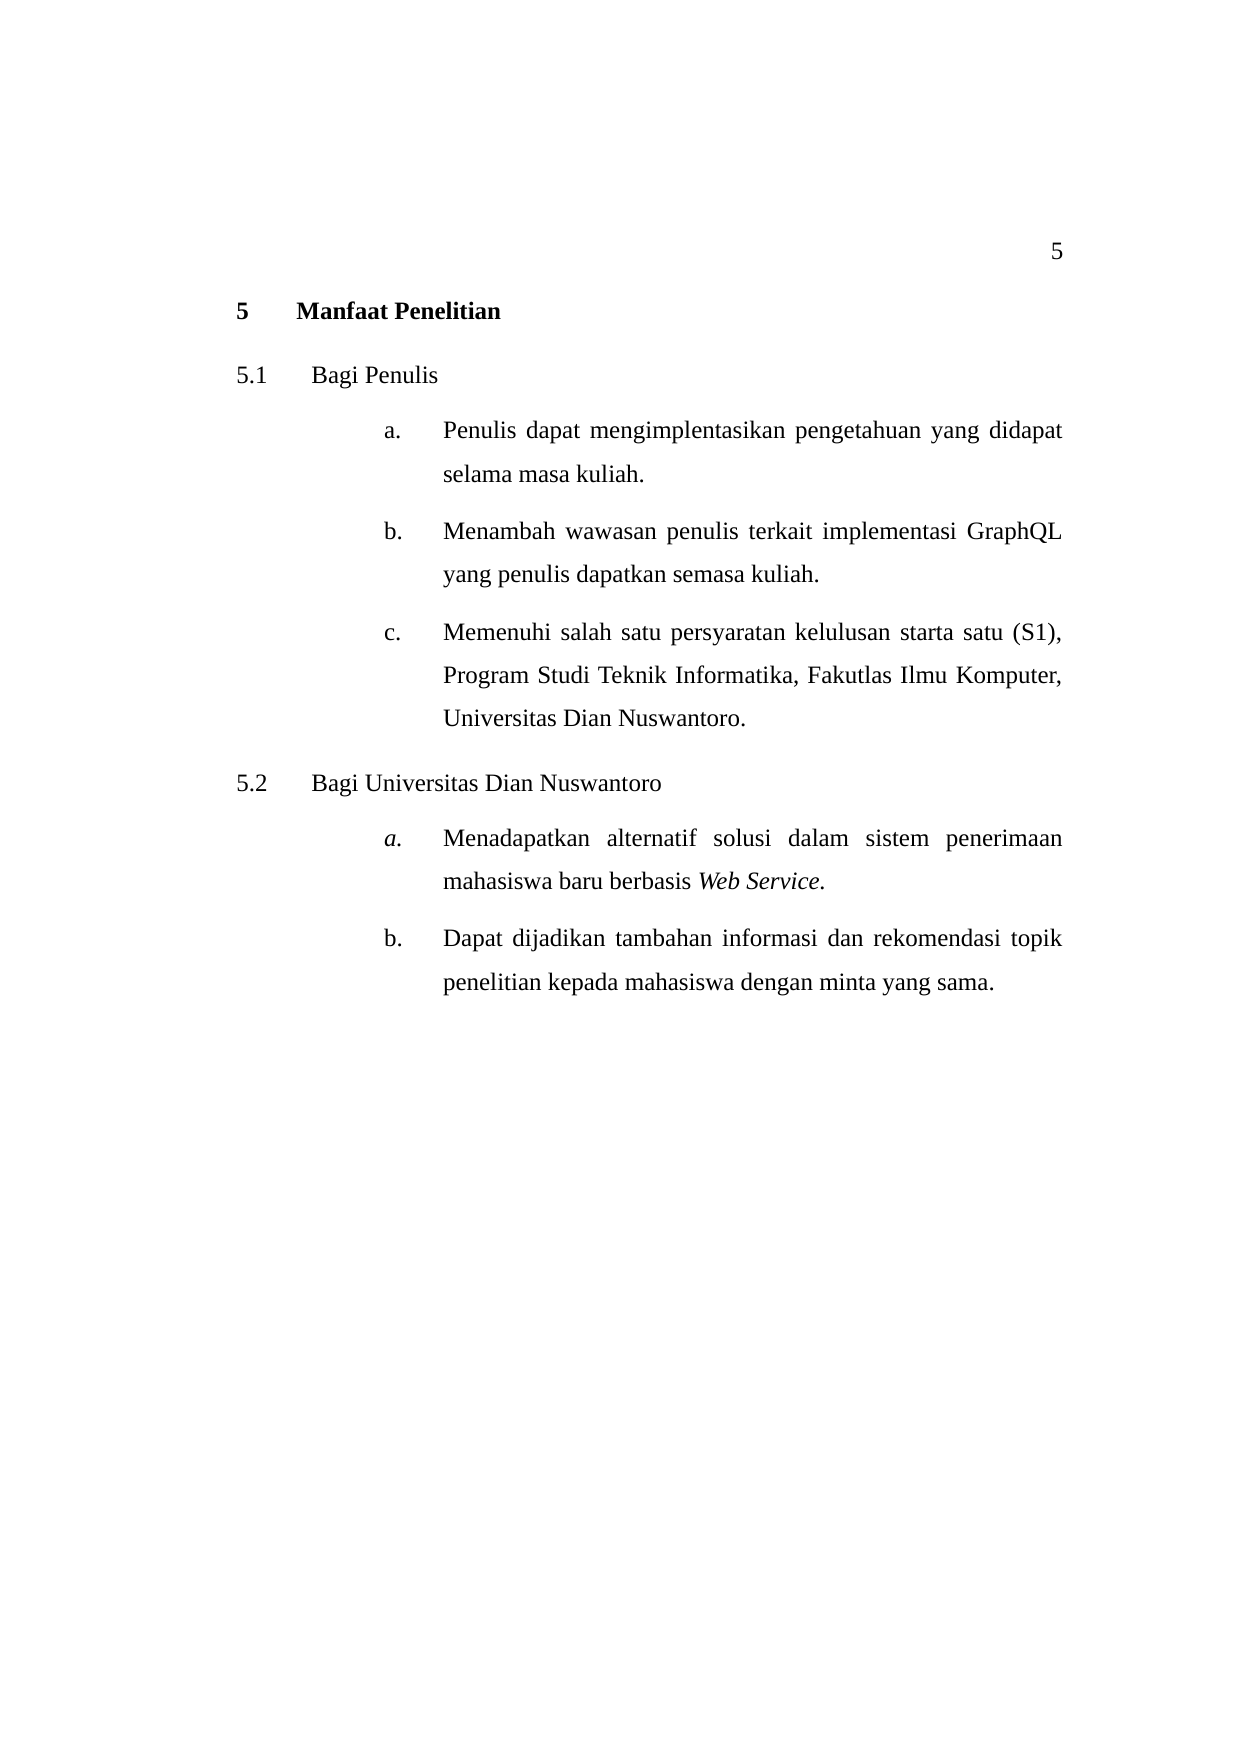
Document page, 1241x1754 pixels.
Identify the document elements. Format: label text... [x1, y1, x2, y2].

subtitle Menadapatkan alternatif solusi dalam sistem penerimaan mahasiswa baru berbasis Web Service. [384, 823, 1063, 894]
subtitle Manfaat Penelitian [236, 296, 1063, 325]
list Menambah wawasan penulis terkait implementasi GraphQL yang penulis dapatkan semasa kuliah. [384, 516, 1063, 588]
list Penulis dapat mengimplentasikan pengetahuan yang didapat selama masa kuliah. [384, 416, 1063, 487]
subtitle Bagi Universitas Dian Nuswantoro [236, 768, 1063, 796]
subtitle Bagi Penulis [236, 360, 1063, 389]
subtitle Memenuhi salah satu persyaratan kelulusan starta satu (S1), Program Studi Teknik Informatika, Fakutlas Ilmu Komputer, Universitas Dian Nuswantoro. [384, 617, 1063, 732]
subtitle Dapat dijadikan tambahan informasi dan rekomendasi topik penelitian kepada mahasiswa dengan minta yang sama. [384, 923, 1063, 995]
